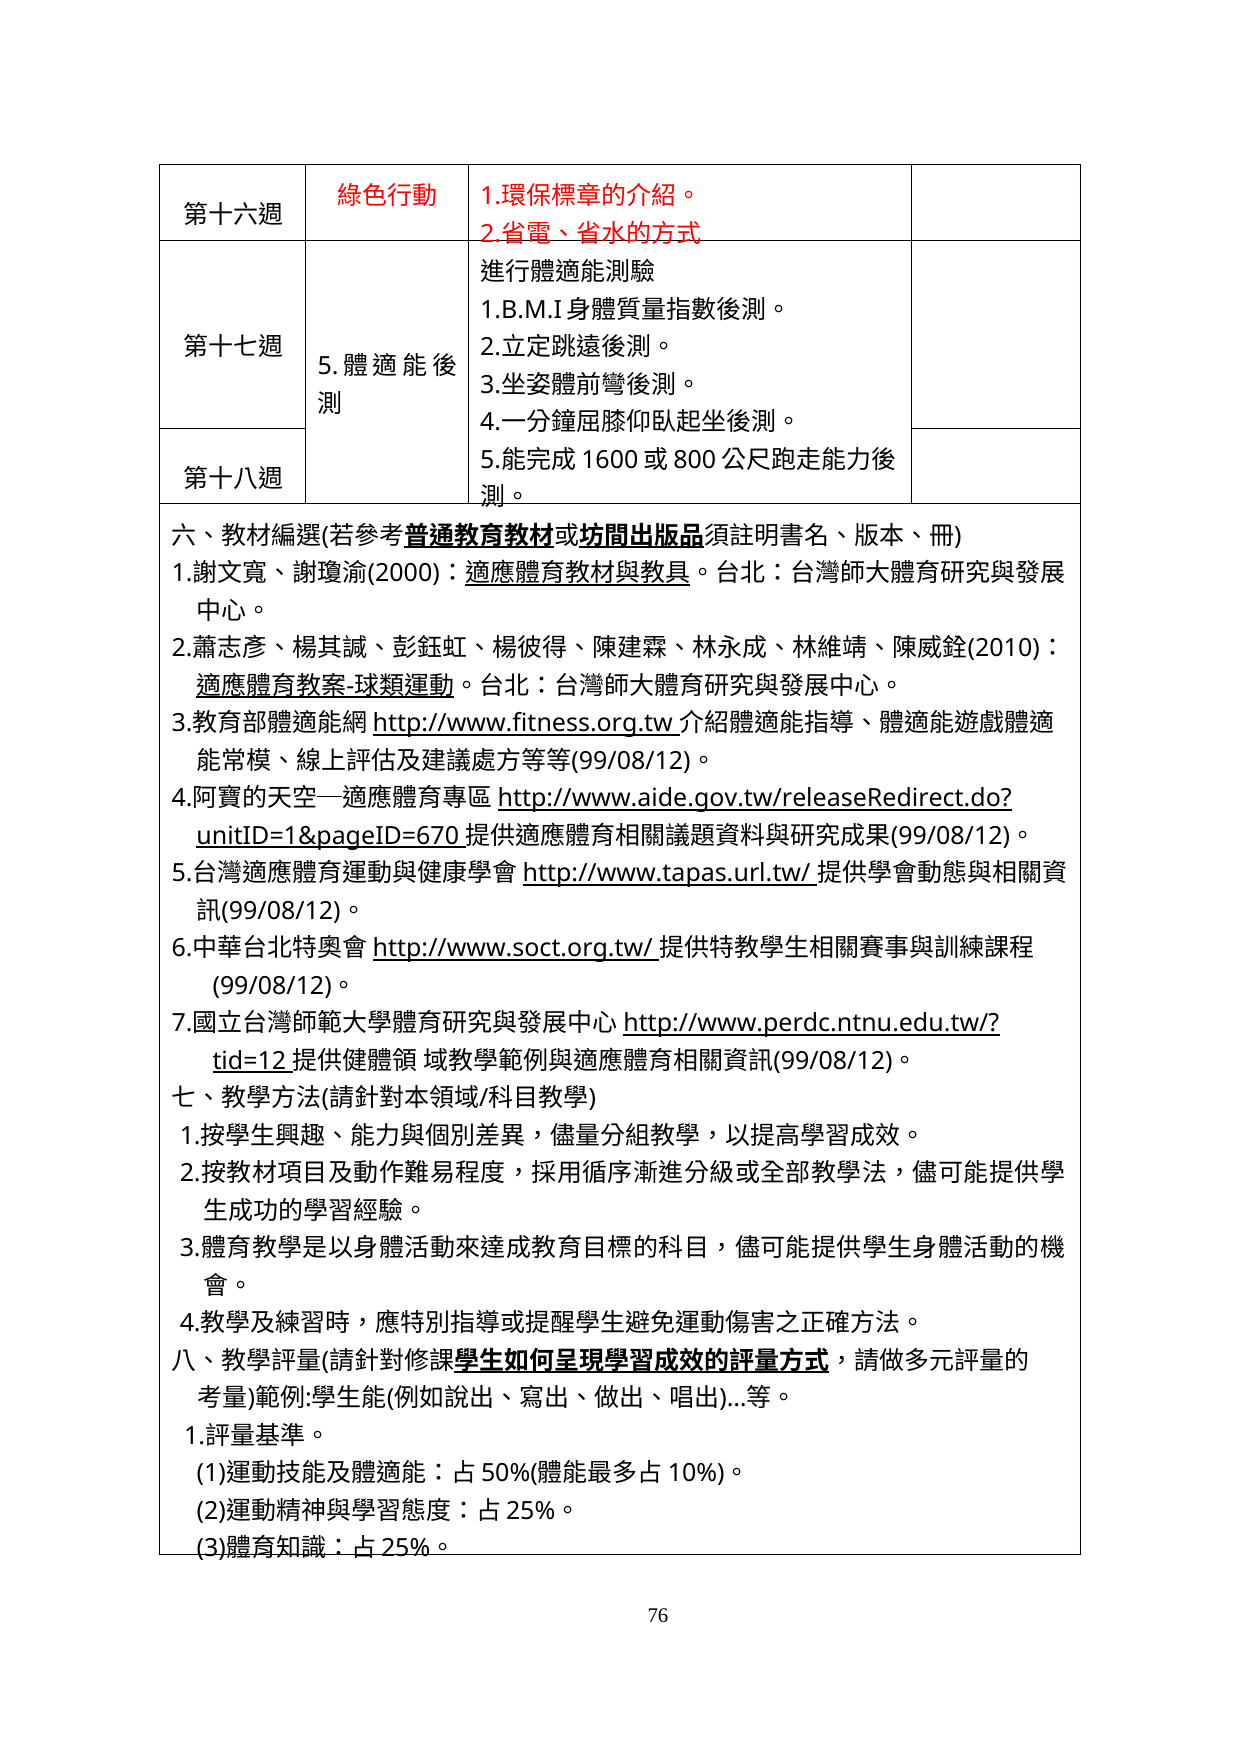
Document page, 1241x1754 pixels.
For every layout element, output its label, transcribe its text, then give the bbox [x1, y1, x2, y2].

table_cell [912, 429, 1080, 503]
table_cell [912, 165, 1080, 240]
table_cell 第十八週 [160, 429, 305, 503]
table_cell 進行體適能測驗 1.B.M.I身體質量指數後測。 2.立定跳遠後測。 3.坐姿體前彎後測。 4.一分鐘屈膝仰臥起坐後測。 5.能完成1600或800公尺跑走能力後測。 [469, 241, 911, 503]
table_cell 5.體適能後測 [306, 241, 468, 503]
table_cell 第十六週 [160, 165, 305, 240]
table_cell 綠色行動 [306, 165, 468, 240]
table_cell 第十七週 [160, 241, 305, 428]
table_cell [912, 241, 1080, 428]
table_cell 六、教材編選(若參考普通教育教材或坊間出版品須註明書名、版本、冊) 1.謝文寬、謝瓊渝(2000)：適應體育教材與教具。台北：台灣師大體育研究與發展中心。 2.蕭志彥、楊其諴、彭鈺虹、楊彼得、陳建霖、林永成、林維靖、陳威銓(2010)：適應體育教案-球類運動。台北：台灣師大體育研究與發展中心。 3.教育部體適能網http://www.fitness.org.tw 介紹體適能指導、體適能遊戲體適能常模、線上評估及建議處方等等(99/08/12)。 4.阿寶的天空─適應體育專區http://www.aide.gov.tw/releaseRedirect.do?unitID=1&pageID=670 提供適應體育相關議題資料與研究成果(99/08/12)。 5.台灣適應體育運動與健康學會http://www.tapas.url.tw/ 提供學會動態與相關資訊(99/08/12)。 6.中華台北特奧會http://www.soct.org.tw/ 提供特教學生相關賽事與訓練課程(99/08/12)。 7.國立台灣師範大學體育研究與發展中心 http://www.perdc.ntnu.edu.tw/?tid=12 提供健體領 域教學範例與適應體育相關資訊(99/08/12)。 七、教學方法(請針對本領域/科目教學) 1.按學生興趣、能力與個別差異，儘量分組教學，以提高學習成效。 2.按教材項目及動作難易程度，採用循序漸進分級或全部教學法，儘可能提供學生成功的學習經驗。 3.體育教學是以身體活動來達成教育目標的科目，儘可能提供學生身體活動的機會。 4.教學及練習時，應特別指導或提醒學生避免運動傷害之正確方法。 八、教學評量(請針對修課學生如何呈現學習成效的評量方式，請做多元評量的 考量)範例:學生能(例如說出、寫出、做出、唱出)…等。 1.評量基準。 (1)運動技能及體適能：占50%(體能最多占10%)。 (2)運動精神與學習態度：占25%。 (3)體育知識：占25%。 [160, 504, 1080, 1554]
table_cell 1.環保標章的介紹。 2.省電、省水的方式 [469, 165, 911, 240]
